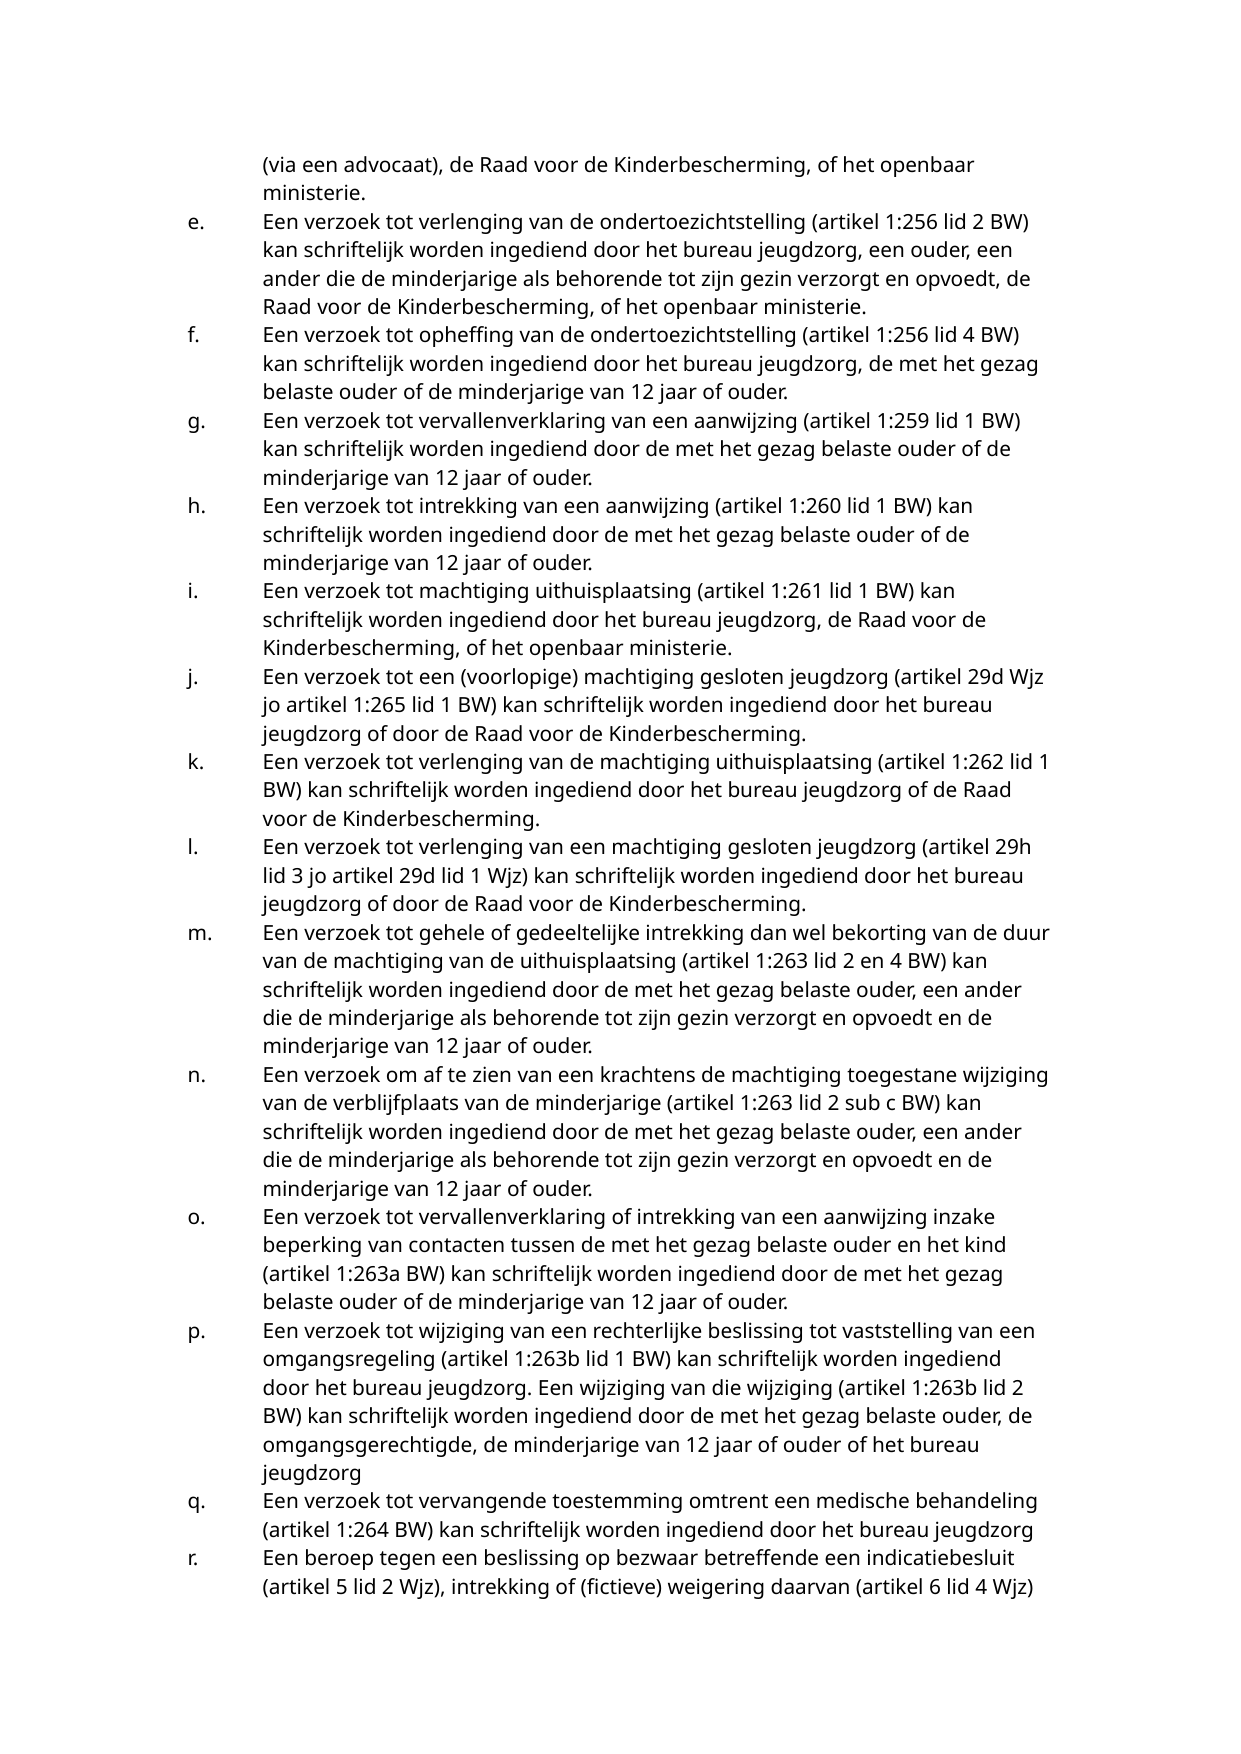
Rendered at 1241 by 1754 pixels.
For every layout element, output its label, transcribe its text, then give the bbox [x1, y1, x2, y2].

list Een verzoek tot intrekking van een aanwijzing (artikel 1:260 lid 1 BW) kan schriftelijk worden ingediend door de met het gezag belaste ouder of de minderjarige van 12 jaar of ouder. [187, 491, 1053, 577]
list Een verzoek tot gehele of gedeeltelijke intrekking dan wel bekorting van de duur van de machtiging van de uithuisplaatsing (artikel 1:263 lid 2 en 4 BW) kan schriftelijk worden ingediend door de met het gezag belaste ouder, een ander die de minderjarige als behorende tot zijn gezin verzorgt en opvoedt en de minderjarige van 12 jaar of ouder. [187, 918, 1053, 1060]
list Een beroep tegen een beslissing op bezwaar betreffende een indicatiebesluit (artikel 5 lid 2 Wjz), intrekking of (fictieve) weigering daarvan (artikel 6 lid 4 Wjz) [187, 1543, 1053, 1600]
list Een verzoek tot wijziging van een rechterlijke beslissing tot vaststelling van een omgangsregeling (artikel 1:263b lid 1 BW) kan schriftelijk worden ingediend door het bureau jeugdzorg. Een wijziging van die wijziging (artikel 1:263b lid 2 BW) kan schriftelijk worden ingediend door de met het gezag belaste ouder, de omgangsgerechtigde, de minderjarige van 12 jaar of ouder of het bureau jeugdzorg [187, 1316, 1053, 1487]
list Een verzoek tot verlenging van de ondertoezichtstelling (artikel 1:256 lid 2 BW) kan schriftelijk worden ingediend door het bureau jeugdzorg, een ouder, een ander die de minderjarige als behorende tot zijn gezin verzorgt en opvoedt, de Raad voor de Kinderbescherming, of het openbaar ministerie. [187, 207, 1053, 321]
list Een verzoek om af te zien van een krachtens de machtiging toegestane wijziging van de verblijfplaats van de minderjarige (artikel 1:263 lid 2 sub c BW) kan schriftelijk worden ingediend door de met het gezag belaste ouder, een ander die de minderjarige als behorende tot zijn gezin verzorgt en opvoedt en de minderjarige van 12 jaar of ouder. [187, 1060, 1053, 1202]
list Een verzoek tot verlenging van een machtiging gesloten jeugdzorg (artikel 29h lid 3 jo artikel 29d lid 1 Wjz) kan schriftelijk worden ingediend door het bureau jeugdzorg of door de Raad voor de Kinderbescherming. [187, 832, 1053, 918]
list Een verzoek tot vervallenverklaring of intrekking van een aanwijzing inzake beperking van contacten tussen de met het gezag belaste ouder en het kind (artikel 1:263a BW) kan schriftelijk worden ingediend door de met het gezag belaste ouder of de minderjarige van 12 jaar of ouder. [187, 1202, 1053, 1316]
list Een verzoek tot verlenging van de machtiging uithuisplaatsing (artikel 1:262 lid 1 BW) kan schriftelijk worden ingediend door het bureau jeugdzorg of de Raad voor de Kinderbescherming. [187, 747, 1053, 832]
list Een verzoek tot opheffing van de ondertoezichtstelling (artikel 1:256 lid 4 BW) kan schriftelijk worden ingediend door het bureau jeugdzorg, de met het gezag belaste ouder of de minderjarige van 12 jaar of ouder. [187, 321, 1053, 406]
list Een verzoek tot machtiging uithuisplaatsing (artikel 1:261 lid 1 BW) kan schriftelijk worden ingediend door het bureau jeugdzorg, de Raad voor de Kinderbescherming, of het openbaar ministerie. [187, 577, 1053, 662]
list (via een advocaat), de Raad voor de Kinderbescherming, of het openbaar ministerie. [187, 150, 1053, 207]
list Een verzoek tot een (voorlopige) machtiging gesloten jeugdzorg (artikel 29d Wjz jo artikel 1:265 lid 1 BW) kan schriftelijk worden ingediend door het bureau jeugdzorg of door de Raad voor de Kinderbescherming. [187, 662, 1053, 747]
list Een verzoek tot vervallenverklaring van een aanwijzing (artikel 1:259 lid 1 BW) kan schriftelijk worden ingediend door de met het gezag belaste ouder of de minderjarige van 12 jaar of ouder. [187, 406, 1053, 491]
list Een verzoek tot vervangende toestemming omtrent een medische behandeling (artikel 1:264 BW) kan schriftelijk worden ingediend door het bureau jeugdzorg [187, 1487, 1053, 1543]
